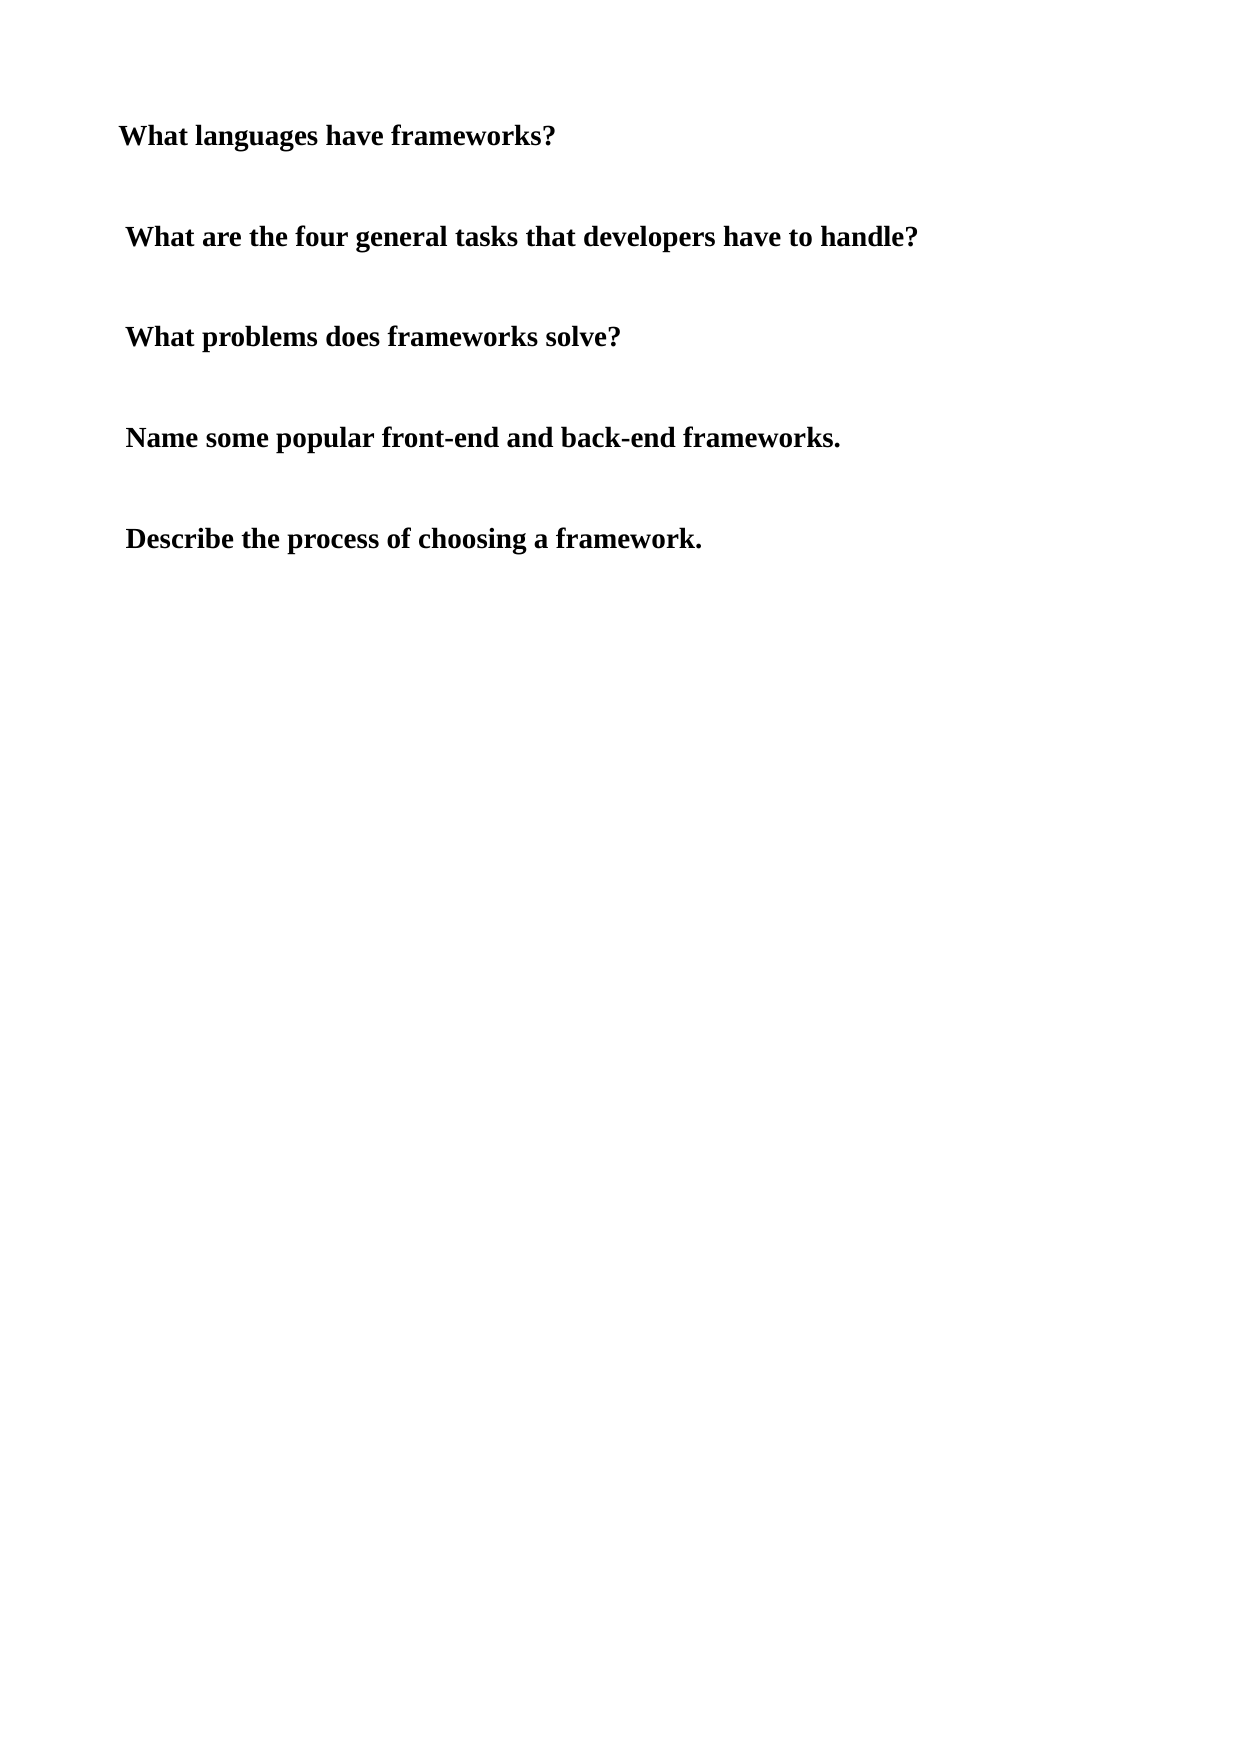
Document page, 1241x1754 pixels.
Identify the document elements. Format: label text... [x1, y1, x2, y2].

text What are the four general tasks that developers have to handle? [118, 219, 1122, 252]
text Describe the process of choosing a framework. [118, 521, 1122, 554]
text Name some popular front-end and back-end frameworks. [118, 420, 1122, 454]
text What languages have frameworks? [118, 118, 1122, 152]
text What problems does frameworks solve? [118, 319, 1122, 353]
